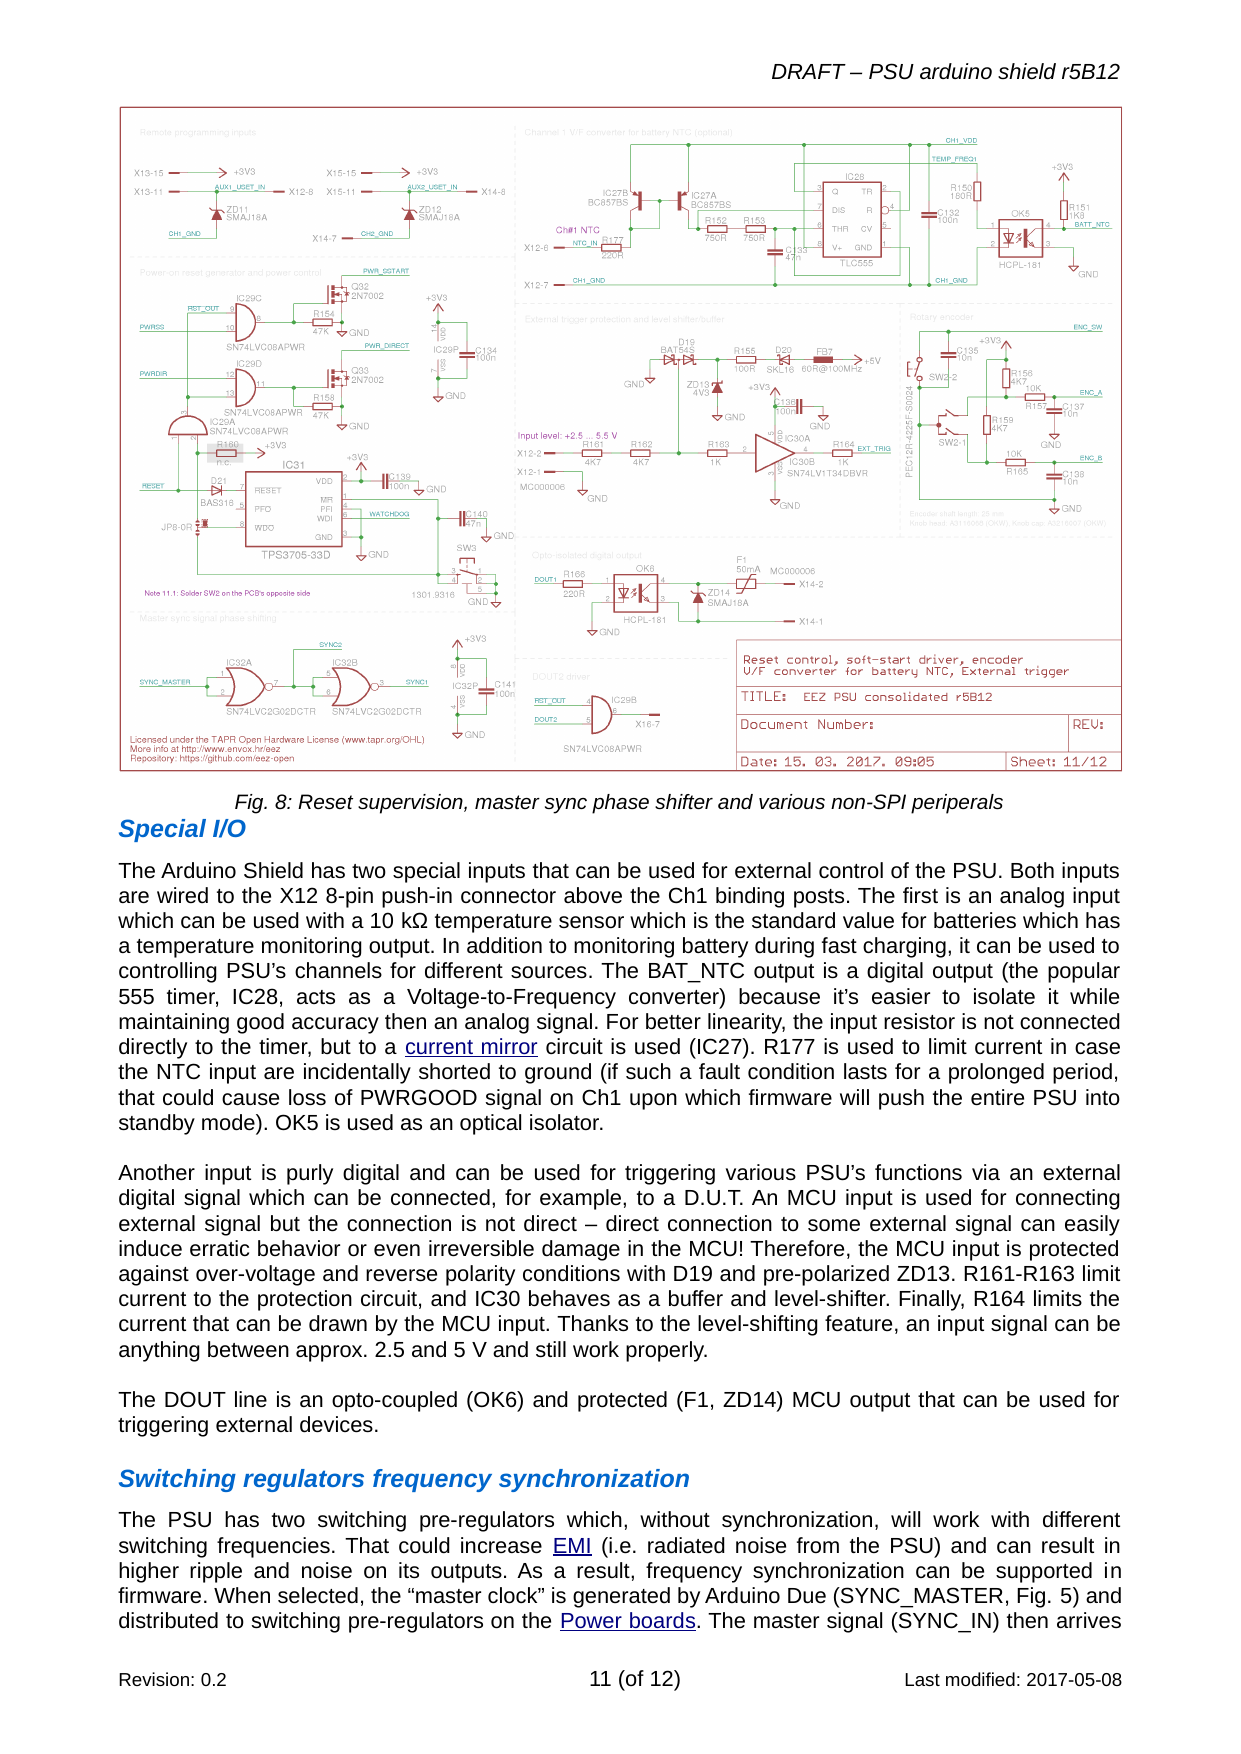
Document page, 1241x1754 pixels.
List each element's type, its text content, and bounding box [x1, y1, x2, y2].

text The DOUT line is an opto-coupled (OK6) and protected (F1, ZD14) MCU output that can be used for triggering external devices. [118, 1387, 1122, 1437]
text The PSU has two switching pre-regulators which, without synchronization, will work with different switching frequencies. That could increase EMI (i.e. radiated noise from the PSU) and can result in higher ripple and noise on its outputs. As a result, frequency synchronization can be supported in firmware. When selected, the “master clock” is generated by Arduino Due (SYNC_MASTER, Fig. 5) and distributed to switching pre-regulators on the Power boards. The master signal (SYNC_IN) then arrives [118, 1507, 1122, 1633]
subtitle Switching regulators frequency synchronization [118, 1464, 1122, 1493]
picture [118, 106, 1123, 773]
list Fig. 8: Reset supervision, master sync phase shifter and various non-SPI periperals [118, 773, 1122, 814]
text Another input is purly digital and can be used for triggering various PSU’s functions via an external digital signal which can be connected, for example, to a D.U.T. An MCU input is used for connecting external signal but the connection is not direct – direct connection to some external signal can easily induce erratic behavior or even irreversible damage in the MCU! Therefore, the MCU input is protected against over-voltage and reverse polarity conditions with D19 and pre-polarized ZD13. R161-R163 limit current to the protection circuit, and IC30 behaves as a buffer and level-shifter. Finally, R164 limits the current that can be drawn by the MCU input. Thanks to the level-shifting feature, an input signal can be anything between approx. 2.5 and 5 V and still work properly. [118, 1160, 1122, 1362]
subtitle Special I/O [118, 814, 1122, 843]
text The Arduino Shield has two special inputs that can be used for external control of the PSU. Both inputs are wired to the X12 8-pin push-in connector above the Ch1 binding posts. The first is an analog input which can be used with a 10 kΩ temperature sensor which is the standard value for batteries which has a temperature monitoring output. In addition to monitoring battery during fast charging, it can be used to controlling PSU’s channels for different sources. The BAT_NTC output is a digital output (the popular 555 timer, IC28, acts as a Voltage-to-Frequency converter) because it’s easier to isolate it while maintaining good accuracy then an analog signal. For better linearity, the input resistor is not connected directly to the timer, but to a current mirror circuit is used (IC27). R177 is used to limit current in case the NTC input are incidentally shorted to ground (if such a fault condition lasts for a prolonged period, that could cause loss of PWRGOOD signal on Ch1 upon which firmware will push the entire PSU into standby mode). OK5 is used as an optical isolator. [118, 857, 1122, 1135]
